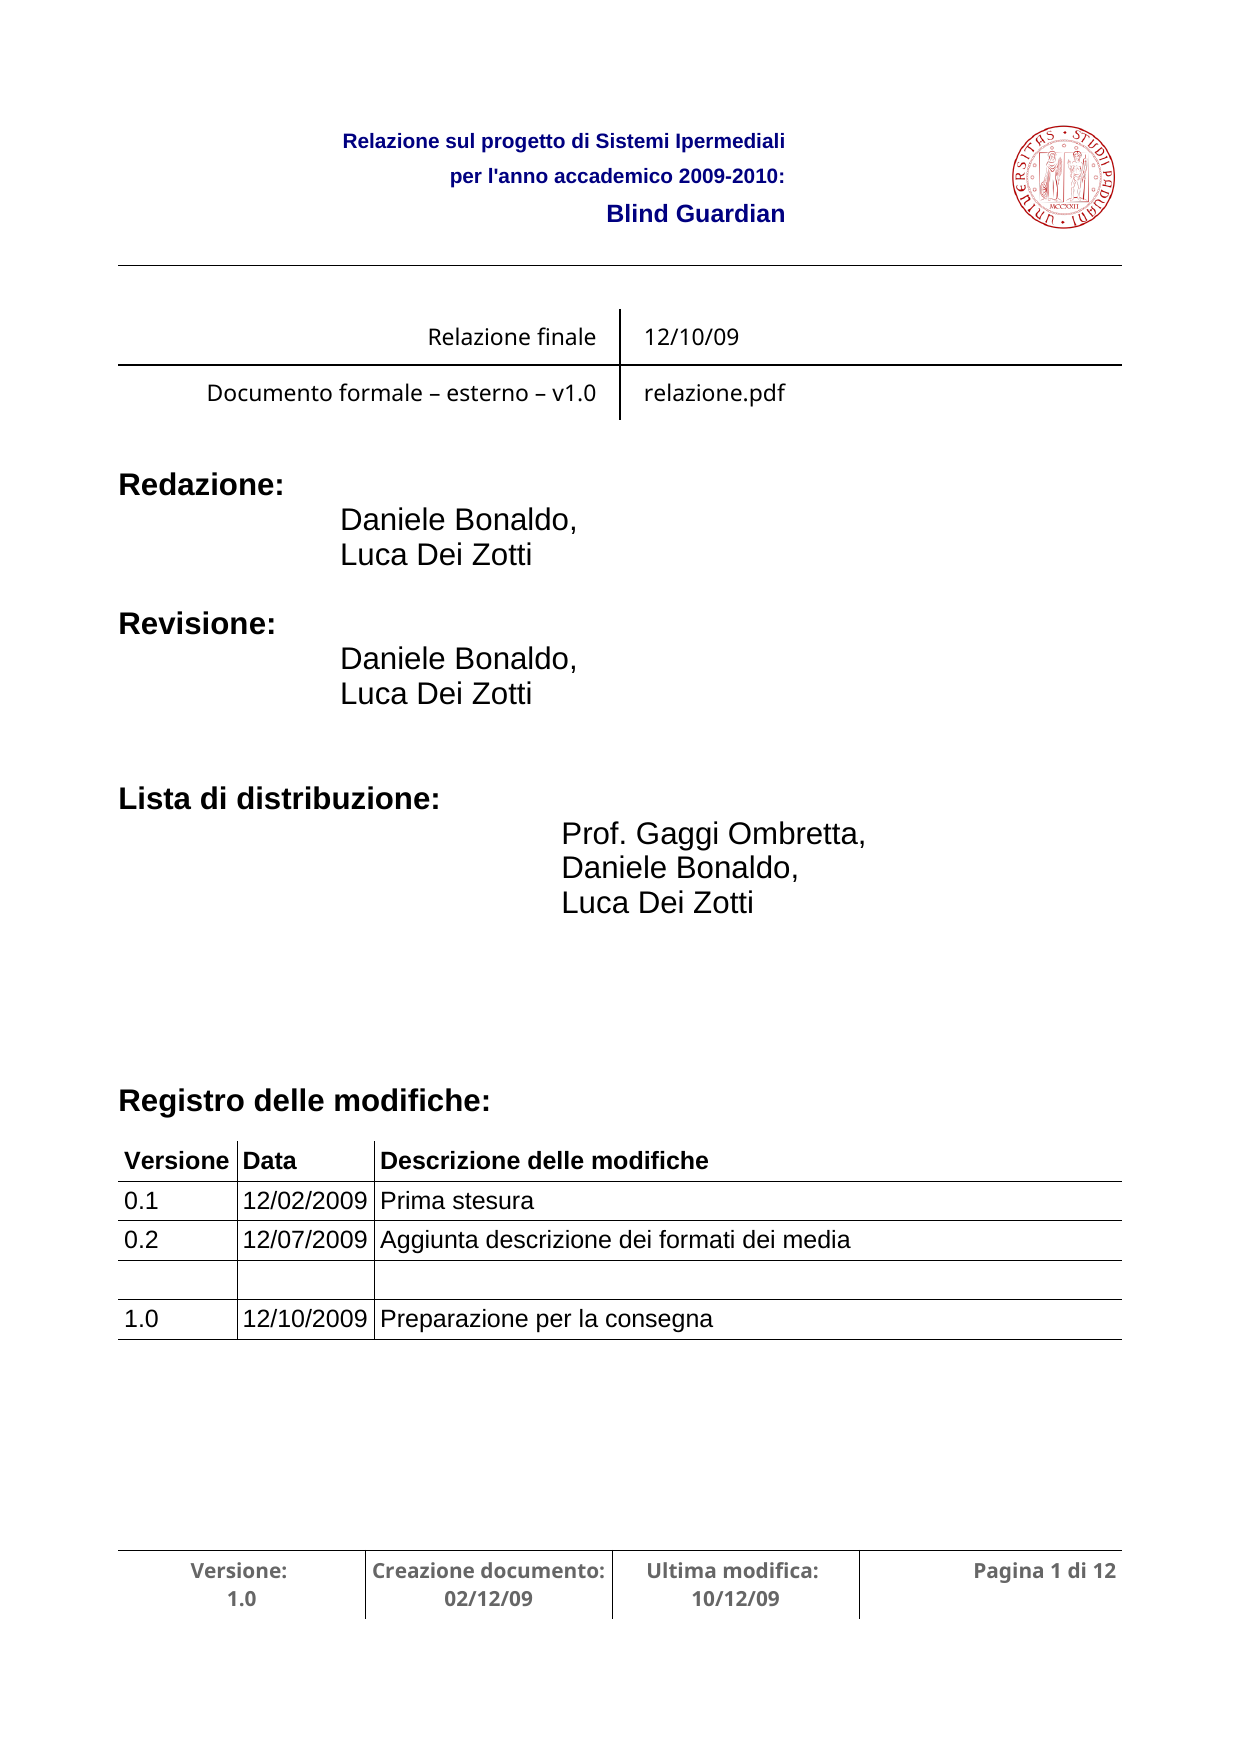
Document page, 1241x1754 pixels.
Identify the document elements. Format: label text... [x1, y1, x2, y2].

table_cell 0.1 [118, 1182, 237, 1220]
table_cell [238, 1261, 374, 1299]
text Prof. Gaggi Ombretta, [118, 816, 1122, 851]
table_header Data [238, 1141, 374, 1181]
table_cell [375, 1261, 1122, 1299]
table_cell Preparazione per la consegna [375, 1300, 1122, 1339]
table_header 10/12/09 [621, 309, 1122, 363]
text Luca Dei Zotti [118, 676, 1122, 711]
text Lista di distribuzione: [118, 781, 1122, 816]
text Daniele Bonaldo, [118, 851, 1122, 886]
text Luca Dei Zotti [118, 537, 1122, 571]
table_cell 1.0 [118, 1300, 237, 1339]
table_cell 02/12/2009 [238, 1182, 374, 1220]
table_cell relazione.pdf [621, 366, 1122, 420]
text Daniele Bonaldo, [118, 641, 1122, 676]
table_cell 07/12/2009 [238, 1221, 374, 1260]
table_header Descrizione delle modifiche [375, 1141, 1122, 1181]
table_cell 10/12/2009 [238, 1300, 374, 1339]
text Daniele Bonaldo, [118, 502, 1122, 537]
table_cell 0.2 [118, 1221, 237, 1260]
text Redazione: [118, 467, 1122, 502]
table_cell Documento formale – esterno – v1.0 [118, 366, 619, 420]
table_cell Aggiunta descrizione dei formati dei media [375, 1221, 1122, 1260]
text Luca Dei Zotti [118, 886, 1122, 920]
table_header Versione [118, 1141, 237, 1181]
text Registro delle modifiche: [118, 1083, 1122, 1118]
table_cell Prima stesura [375, 1182, 1122, 1220]
text Revisione: [118, 606, 1122, 641]
table_header Relazione finale [118, 309, 619, 363]
table_cell [118, 1261, 237, 1299]
picture [1010, 123, 1117, 231]
